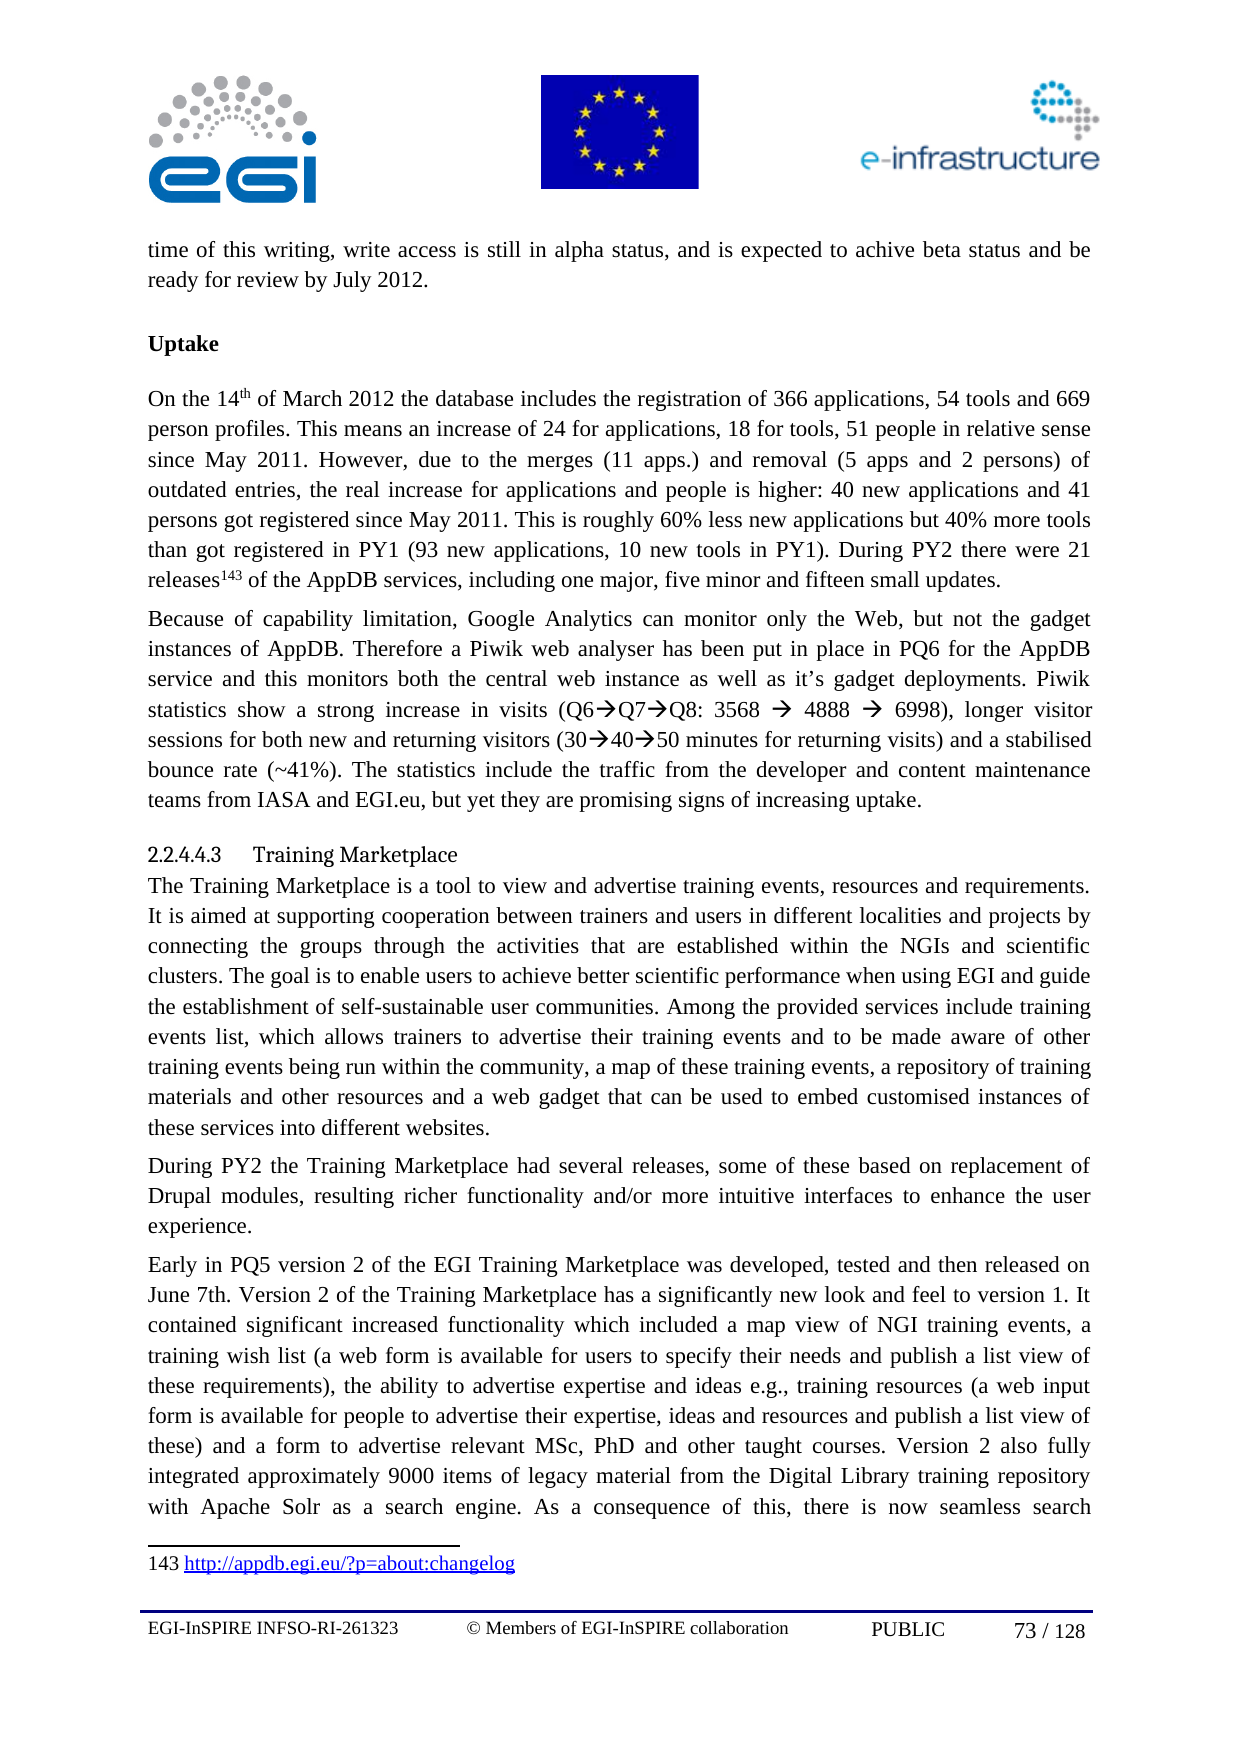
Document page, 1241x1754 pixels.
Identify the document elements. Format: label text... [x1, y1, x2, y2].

text Early in PQ5 version 2 of the EGI Training Marketplace was developed, tested and then released on June 7th. Version 2 of the Training Marketplace has a significantly new look and feel to version 1. It contained significant increased functionality which included a map view of NGI training events, a training wish list (a web form is available for users to specify their needs and publish a list view of these requirements), the ability to advertise expertise and ideas e.g., training resources (a web input form is available for people to advertise their expertise, ideas and resources and publish a list view of these) and a form to advertise relevant MSc, PhD and other taught courses. Version 2 also fully integrated approximately 9000 items of legacy material from the Digital Library training repository with Apache Solr as a search engine. As a consequence of this, there is now seamless search [148, 1251, 1092, 1519]
list time of this writing, write access is still in alpha status, and is expected to achive beta status and be ready for review by July 2012. [148, 236, 1092, 293]
text Uptake [148, 330, 1092, 356]
text On the 14th of March 2012 the database includes the registration of 366 applications, 54 tools and 669 person profiles. This means an increase of 24 for applications, 18 for tools, 51 people in relative sense since May 2011. However, due to the merges (11 apps.) and removal (5 apps and 2 persons) of outdated entries, the real increase for applications and people is higher: 40 new applications and 41 persons got registered since May 2011. This is roughly 60% less new applications but 40% more tools than got registered in PY1 (93 new applications, 10 new tools in PY1). During PY2 there were 21 releases of the AppDB services, including one major, five minor and fifteen small updates. [148, 385, 1092, 593]
text Because of capability limitation, Google Analytics can monitor only the Web, but not the gadget instances of AppDB. Therefore a Piwik web analyser has been put in place in PQ6 for the AppDB service and this monitors both the central web instance as well as it’s gadget deployments. Piwik statistics show a strong increase in visits (Q6Q7Q8: 3568  4888  6998), longer visitor sessions for both new and returning visitors (304050 minutes for returning visits) and a stabilised bounce rate (~41%). The statistics include the traffic from the developer and content maintenance teams from IASA and EGI.eu, but yet they are promising signs of increasing uptake. [148, 605, 1092, 813]
subtitle Training Marketplace [148, 841, 1092, 868]
text The Training Marketplace is a tool to view and advertise training events, resources and requirements. It is aimed at supporting cooperation between trainers and users in different localities and projects by connecting the groups through the activities that are established within the NGIs and scientific clusters. The goal is to enable users to achieve better scientific performance when using EGI and guide the establishment of self-sustainable user communities. Among the provided services include training events list, which allows trainers to advertise their training events and to be made aware of other training events being run within the community, a map of these training events, a repository of training materials and other resources and a web gadget that can be used to embed customised instances of these services into different websites. [148, 872, 1092, 1140]
text During PY2 the Training Marketplace had several releases, some of these based on replacement of Drupal modules, resulting richer functionality and/or more intuitive interfaces to enhance the user experience. [148, 1152, 1092, 1239]
text http://appdb.egi.eu/?p=about:changelog [148, 1550, 1093, 1574]
